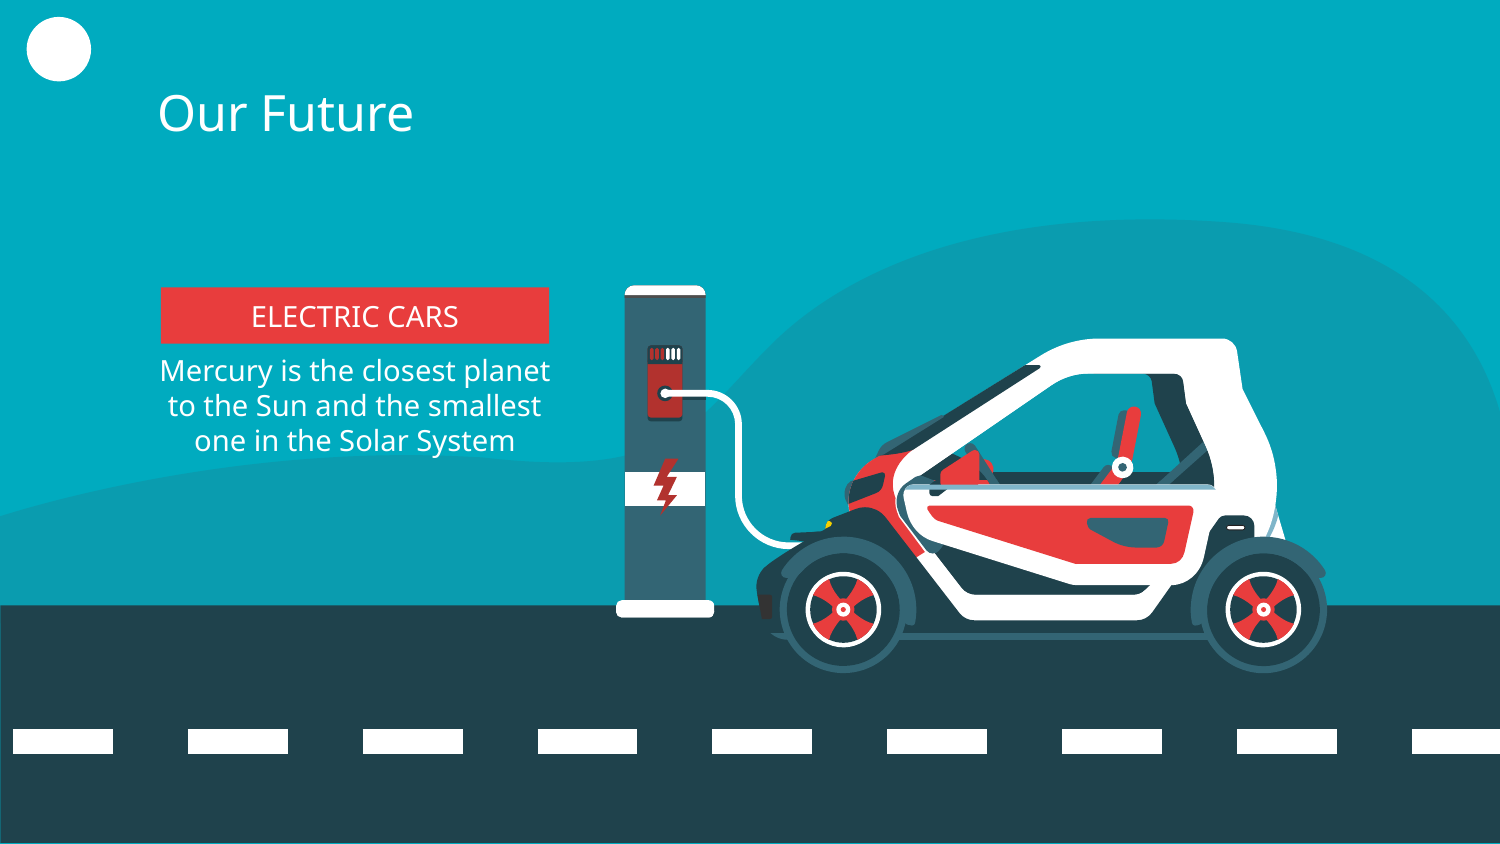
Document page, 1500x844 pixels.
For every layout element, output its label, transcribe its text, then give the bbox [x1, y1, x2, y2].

text_box ELECTRIC CARS [160, 287, 550, 344]
list Mercury is the closest planet to the Sun and the smallest one in the Solar System [135, 337, 575, 507]
text_box [27, 17, 91, 81]
text_box [616, 285, 1328, 674]
title Our Future [142, 64, 1408, 158]
